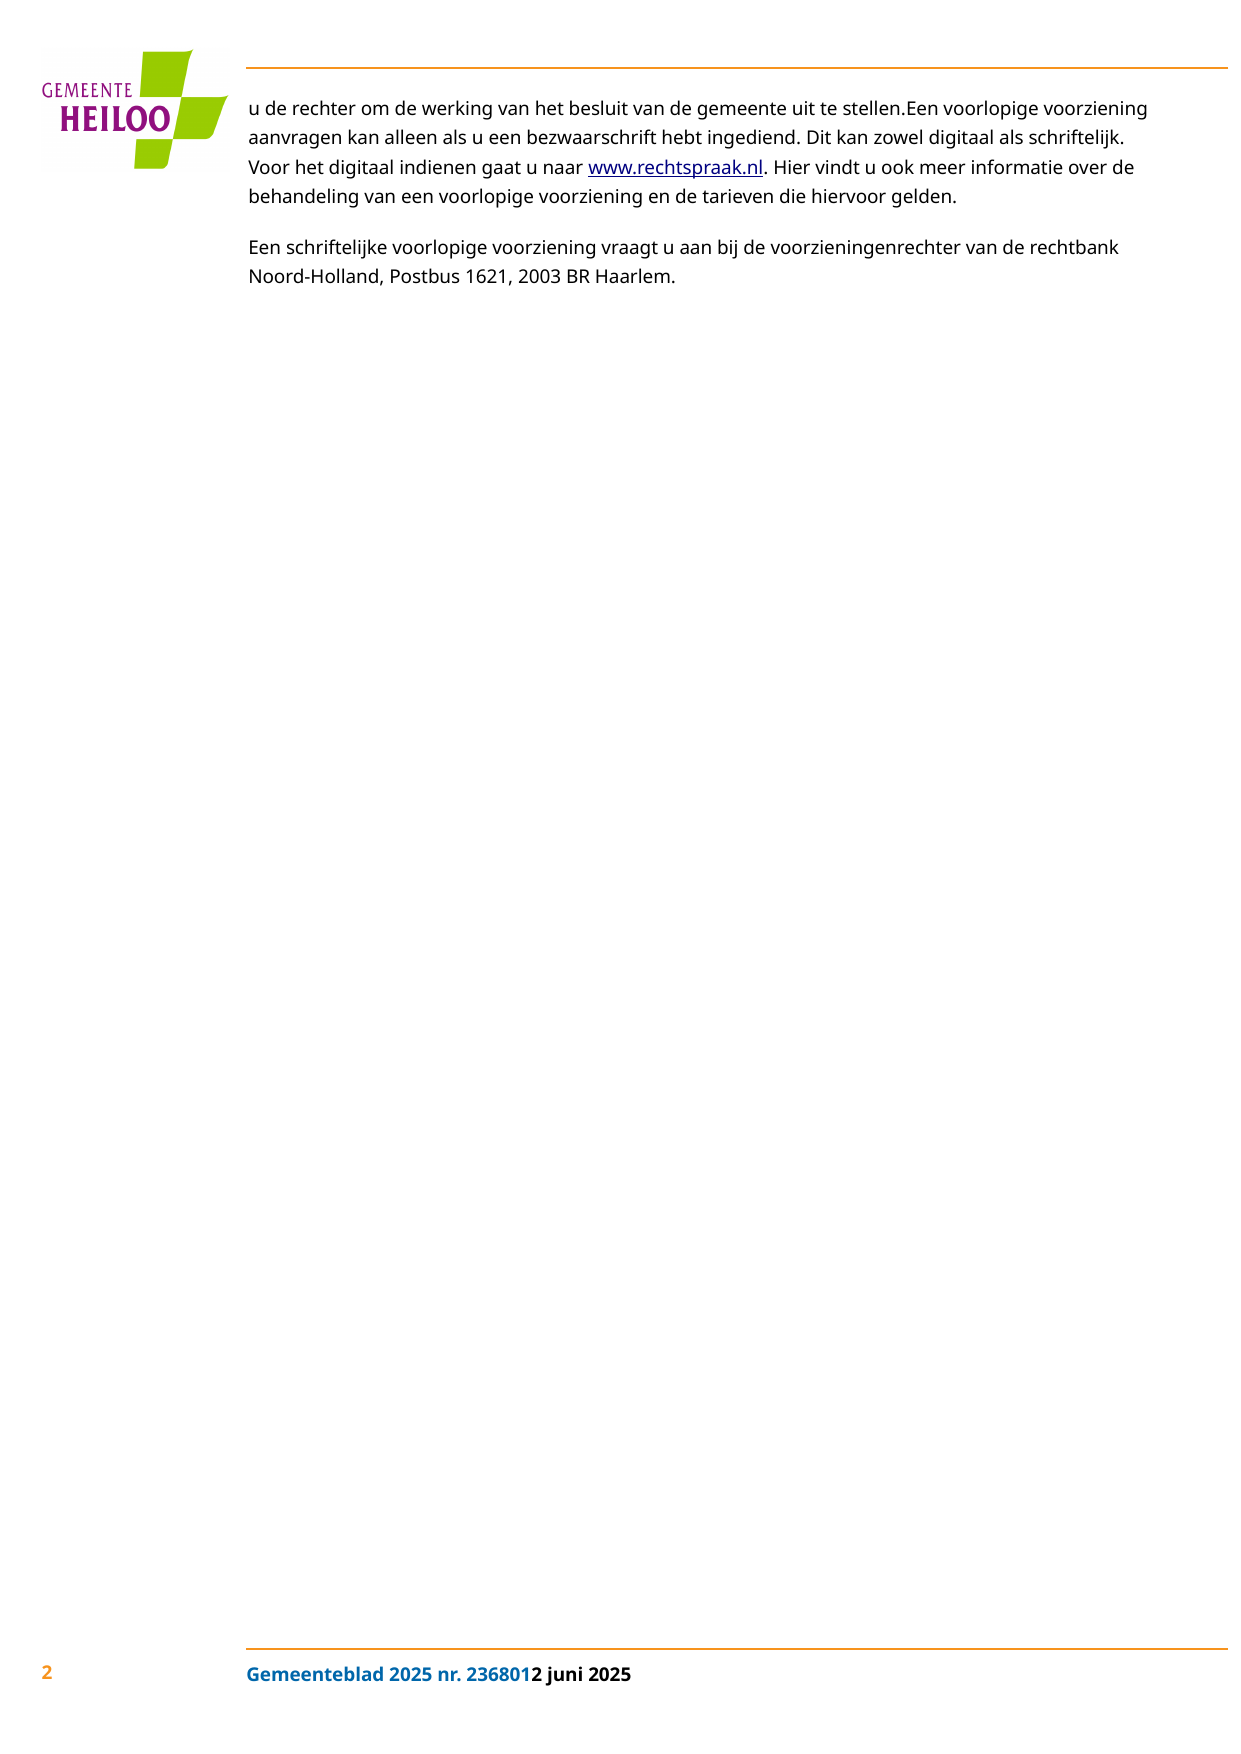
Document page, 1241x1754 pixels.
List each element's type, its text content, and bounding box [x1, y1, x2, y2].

text Een schriftelijke voorlopige voorziening vraagt u aan bij de voorzieningenrechter van de rechtbank Noord-Holland, Postbus 1621, 2003 BR Haarlem. [248, 234, 1152, 289]
picture [41, 47, 231, 172]
text u de rechter om de werking van het besluit van de gemeente uit te stellen.Een voorlopige voorziening aanvragen kan alleen als u een bezwaarschrift hebt ingediend. Dit kan zowel digitaal als schriftelijk. Voor het digitaal indienen gaat u naar www.rechtspraak.nl. Hier vindt u ook meer informatie over de behandeling van een voorlopige voorziening en de tarieven die hiervoor gelden. [248, 95, 1152, 209]
